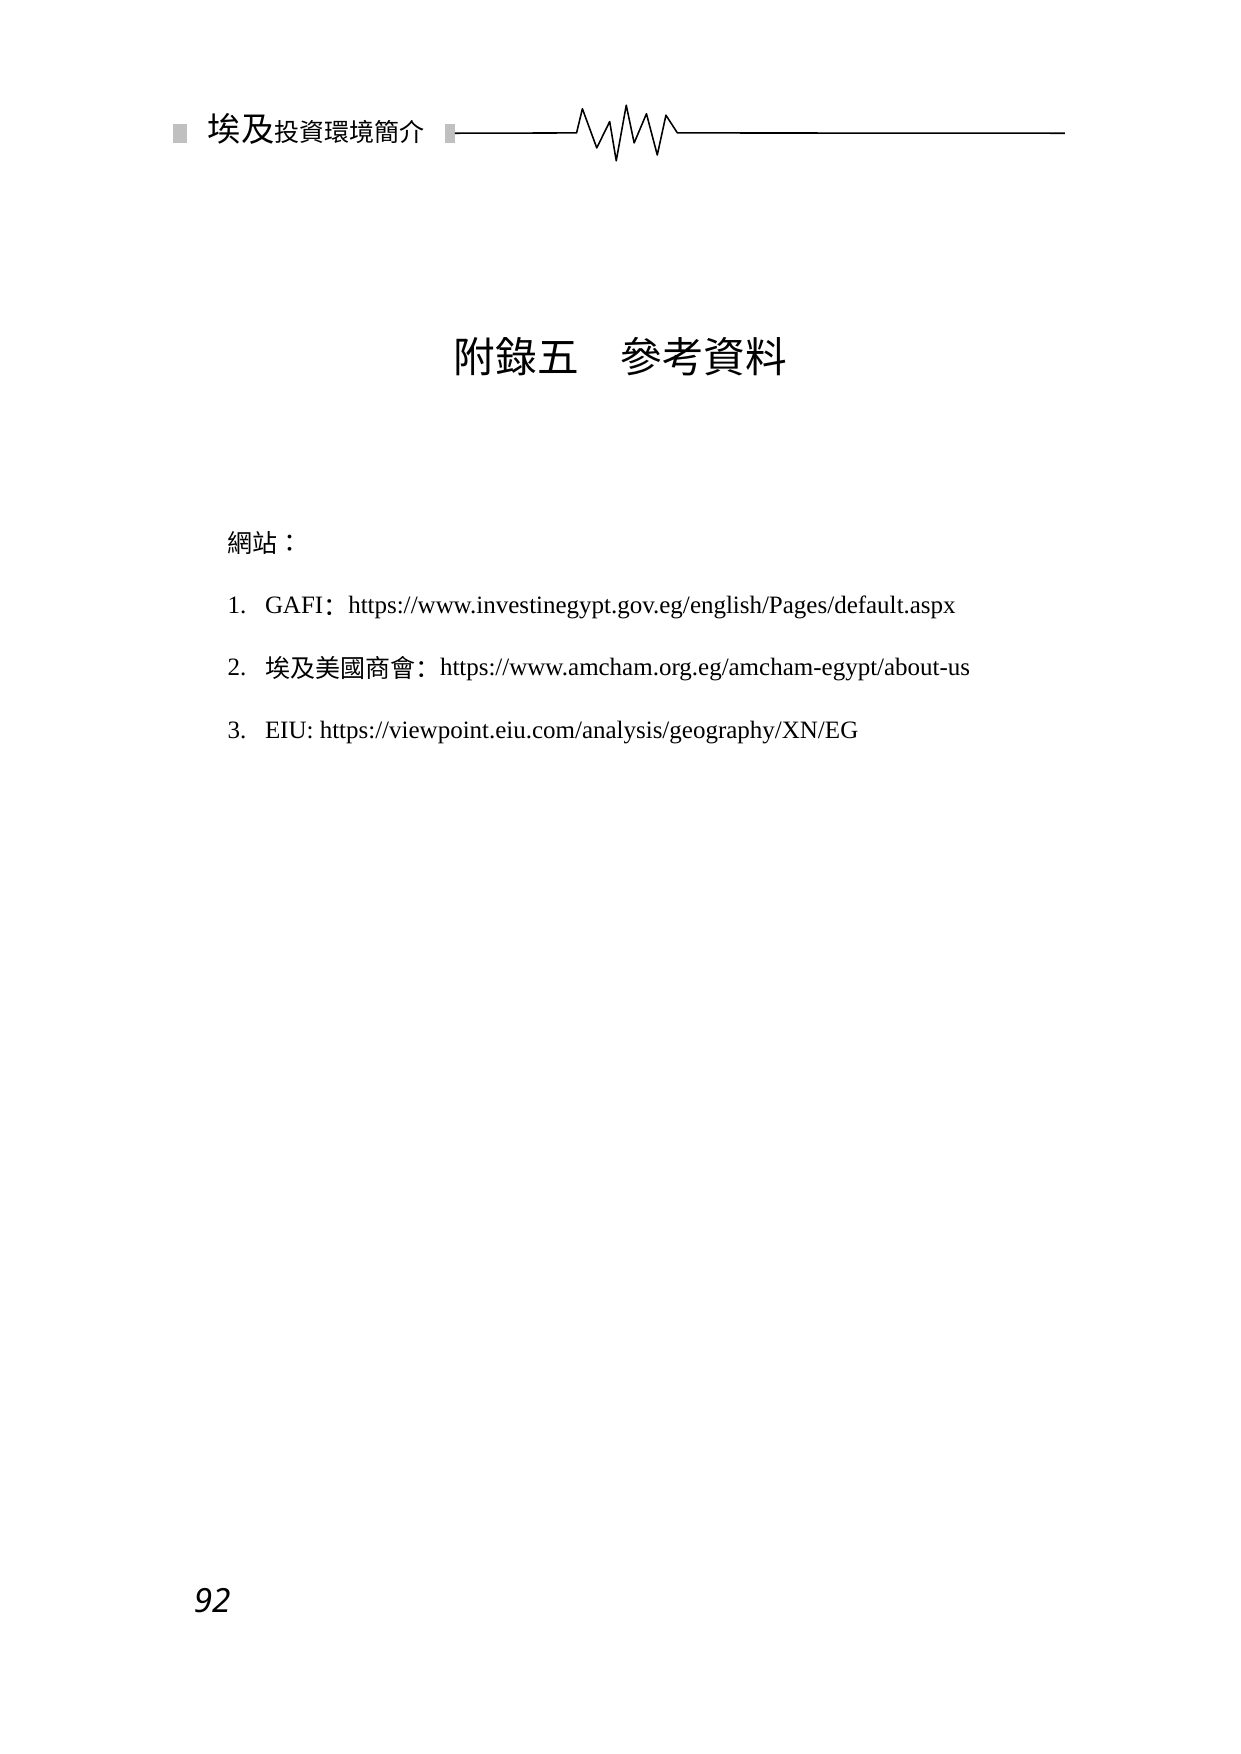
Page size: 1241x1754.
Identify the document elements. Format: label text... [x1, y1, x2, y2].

text 1. GAFI：https://www.investinegypt.gov.eg/english/Pages/default.aspx [177, 563, 1063, 625]
text 3. EIU: https://viewpoint.eiu.com/analysis/geography/XN/EG [177, 688, 1063, 750]
text 2. 埃及美國商會：https://www.amcham.org.eg/amcham-egypt/about-us [177, 625, 1063, 688]
text 附錄五 參考資料 [177, 313, 1063, 375]
text 網站： [177, 500, 1063, 563]
